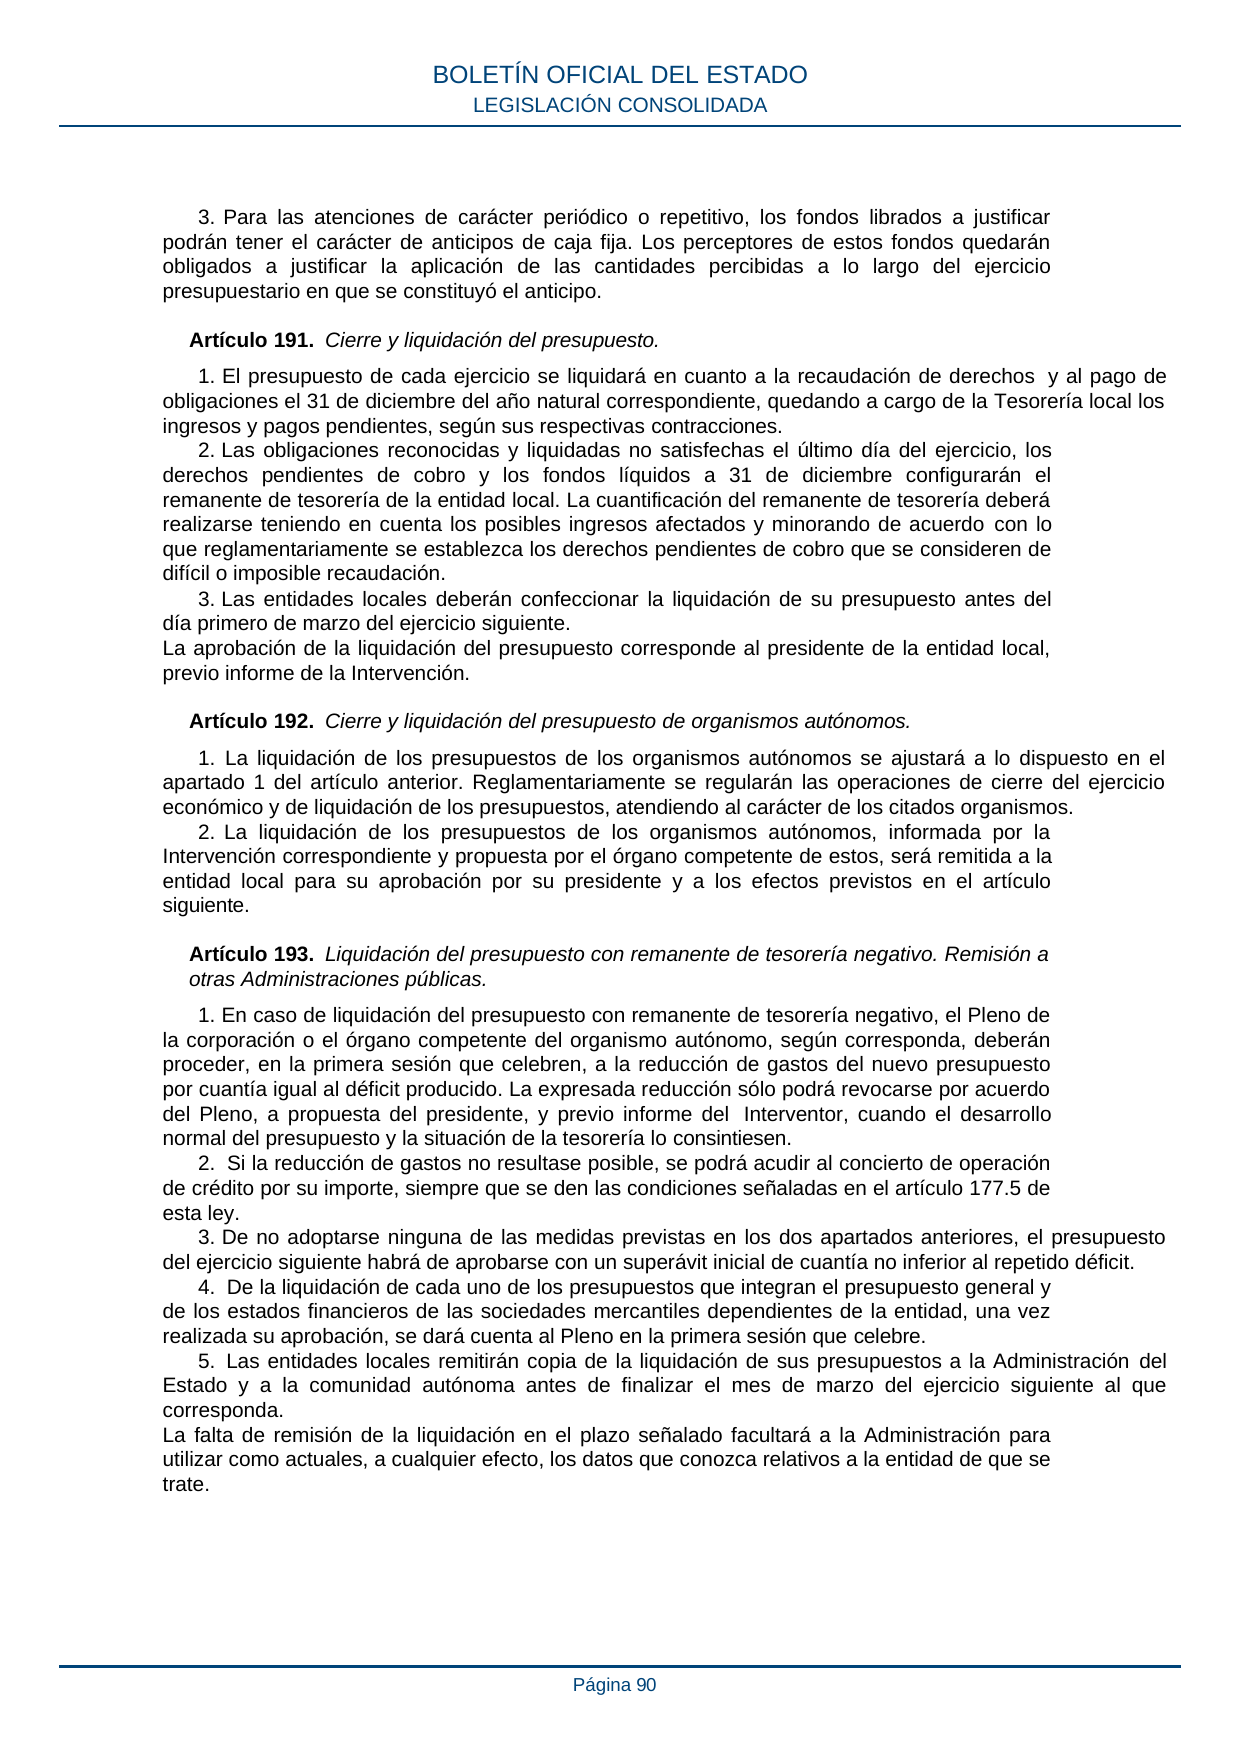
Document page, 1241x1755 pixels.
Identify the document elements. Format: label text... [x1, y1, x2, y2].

list De la liquidación de cada uno de los presupuestos que integran el presupuesto general y de los estados financieros de las sociedades mercantiles dependientes de la entidad, una vez realizada su aprobación, se dará cuenta al Pleno en la primera sesión que celebre. [162, 1274, 1052, 1348]
list Las entidades locales remitirán copia de la liquidación de sus presupuestos a la Administración del Estado y a la comunidad autónoma antes de finalizar el mes de marzo del ejercicio siguiente al que corresponda. [162, 1349, 1167, 1422]
list Si la reducción de gastos no resultase posible, se podrá acudir al concierto de operación de crédito por su importe, siempre que se den las condiciones señaladas en el artículo 177.5 de esta ley. [162, 1151, 1052, 1224]
text Artículo 192. Cierre y liquidación del presupuesto de organismos autónomos. [189, 709, 1167, 733]
list Las entidades locales deberán confeccionar la liquidación de su presupuesto antes del día primero de marzo del ejercicio siguiente. [162, 586, 1052, 635]
text Artículo 193. Liquidación del presupuesto con remanente de tesorería negativo. Remisión a otras Administraciones públicas. [189, 942, 1052, 990]
list El presupuesto de cada ejercicio se liquidará en cuanto a la recaudación de derechos y al pago de obligaciones el 31 de diciembre del año natural correspondiente, quedando a cargo de la Tesorería local los ingresos y pagos pendientes, según sus respectivas contracciones. [162, 364, 1167, 437]
list La liquidación de los presupuestos de los organismos autónomos se ajustará a lo dispuesto en el apartado 1 del artículo anterior. Reglamentariamente se regularán las operaciones de cierre del ejercicio económico y de liquidación de los presupuestos, atendiendo al carácter de los citados organismos. [162, 746, 1167, 819]
list La liquidación de los presupuestos de los organismos autónomos, informada por la Intervención correspondiente y propuesta por el órgano competente de estos, será remitida a la entidad local para su aprobación por su presidente y a los efectos previstos en el artículo siguiente. [162, 819, 1052, 917]
text La falta de remisión de la liquidación en el plazo señalado facultará a la Administración para utilizar como actuales, a cualquier efecto, los datos que conozca relativos a la entidad de que se trate. [162, 1423, 1052, 1496]
list Las obligaciones reconocidas y liquidadas no satisfechas el último día del ejercicio, los derechos pendientes de cobro y los fondos líquidos a 31 de diciembre configurarán el remanente de tesorería de la entidad local. La cuantificación del remanente de tesorería deberá realizarse teniendo en cuenta los posibles ingresos afectados y minorando de acuerdo con lo que reglamentariamente se establezca los derechos pendientes de cobro que se consideren de difícil o imposible recaudación. [162, 438, 1052, 585]
text La aprobación de la liquidación del presupuesto corresponde al presidente de la entidad local, previo informe de la Intervención. [162, 636, 1052, 684]
text Artículo 191. Cierre y liquidación del presupuesto. [189, 327, 1167, 351]
list Para las atenciones de carácter periódico o repetitivo, los fondos librados a justificar podrán tener el carácter de anticipos de caja fija. Los perceptores de estos fondos quedarán obligados a justificar la aplicación de las cantidades percibidas a lo largo del ejercicio presupuestario en que se constituyó el anticipo. [162, 205, 1052, 303]
list En caso de liquidación del presupuesto con remanente de tesorería negativo, el Pleno de la corporación o el órgano competente del organismo autónomo, según corresponda, deberán proceder, en la primera sesión que celebren, a la reducción de gastos del nuevo presupuesto por cuantía igual al déficit producido. La expresada reducción sólo podrá revocarse por acuerdo del Pleno, a propuesta del presidente, y previo informe del Interventor, cuando el desarrollo normal del presupuesto y la situación de la tesorería lo consintiesen. [162, 1003, 1052, 1150]
list De no adoptarse ninguna de las medidas previstas en los dos apartados anteriores, el presupuesto del ejercicio siguiente habrá de aprobarse con un superávit inicial de cuantía no inferior al repetido déficit. [162, 1225, 1167, 1274]
